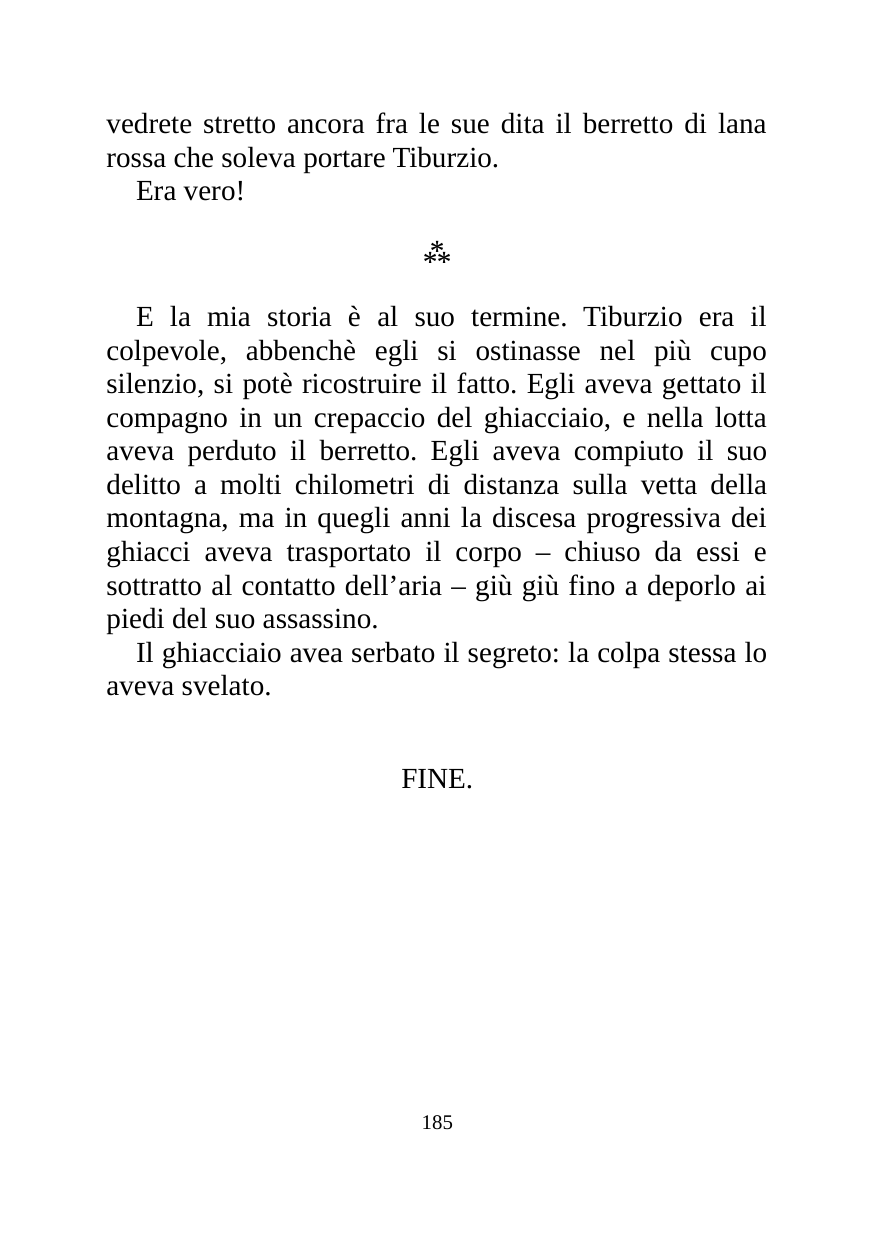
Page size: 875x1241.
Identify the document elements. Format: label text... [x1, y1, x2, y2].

text Era vero! [106, 173, 768, 207]
text E la mia storia è al suo termine. Tiburzio era il colpevole, abbenchè egli si ostinasse nel più cupo silenzio, si potè ricostruire il fatto. Egli aveva gettato il compagno in un crepaccio del ghiacciaio, e nella lotta aveva perduto il berretto. Egli aveva compiuto il suo delitto a molti chilometri di distanza sulla vetta della montagna, ma in quegli anni la discesa progressiva dei ghiacci aveva trasportato il corpo – chiuso da essi e sottratto al contatto dell’aria – giù giù fino a deporlo ai piedi del suo assassino. [106, 299, 768, 635]
text ⁂ [106, 236, 768, 270]
text vedrete stretto ancora fra le sue dita il berretto di lana rossa che soleva portare Tiburzio. [106, 106, 768, 173]
text Il ghiacciaio avea serbato il segreto: la colpa stessa lo aveva svelato. [106, 635, 768, 702]
text FINE. [106, 761, 768, 794]
